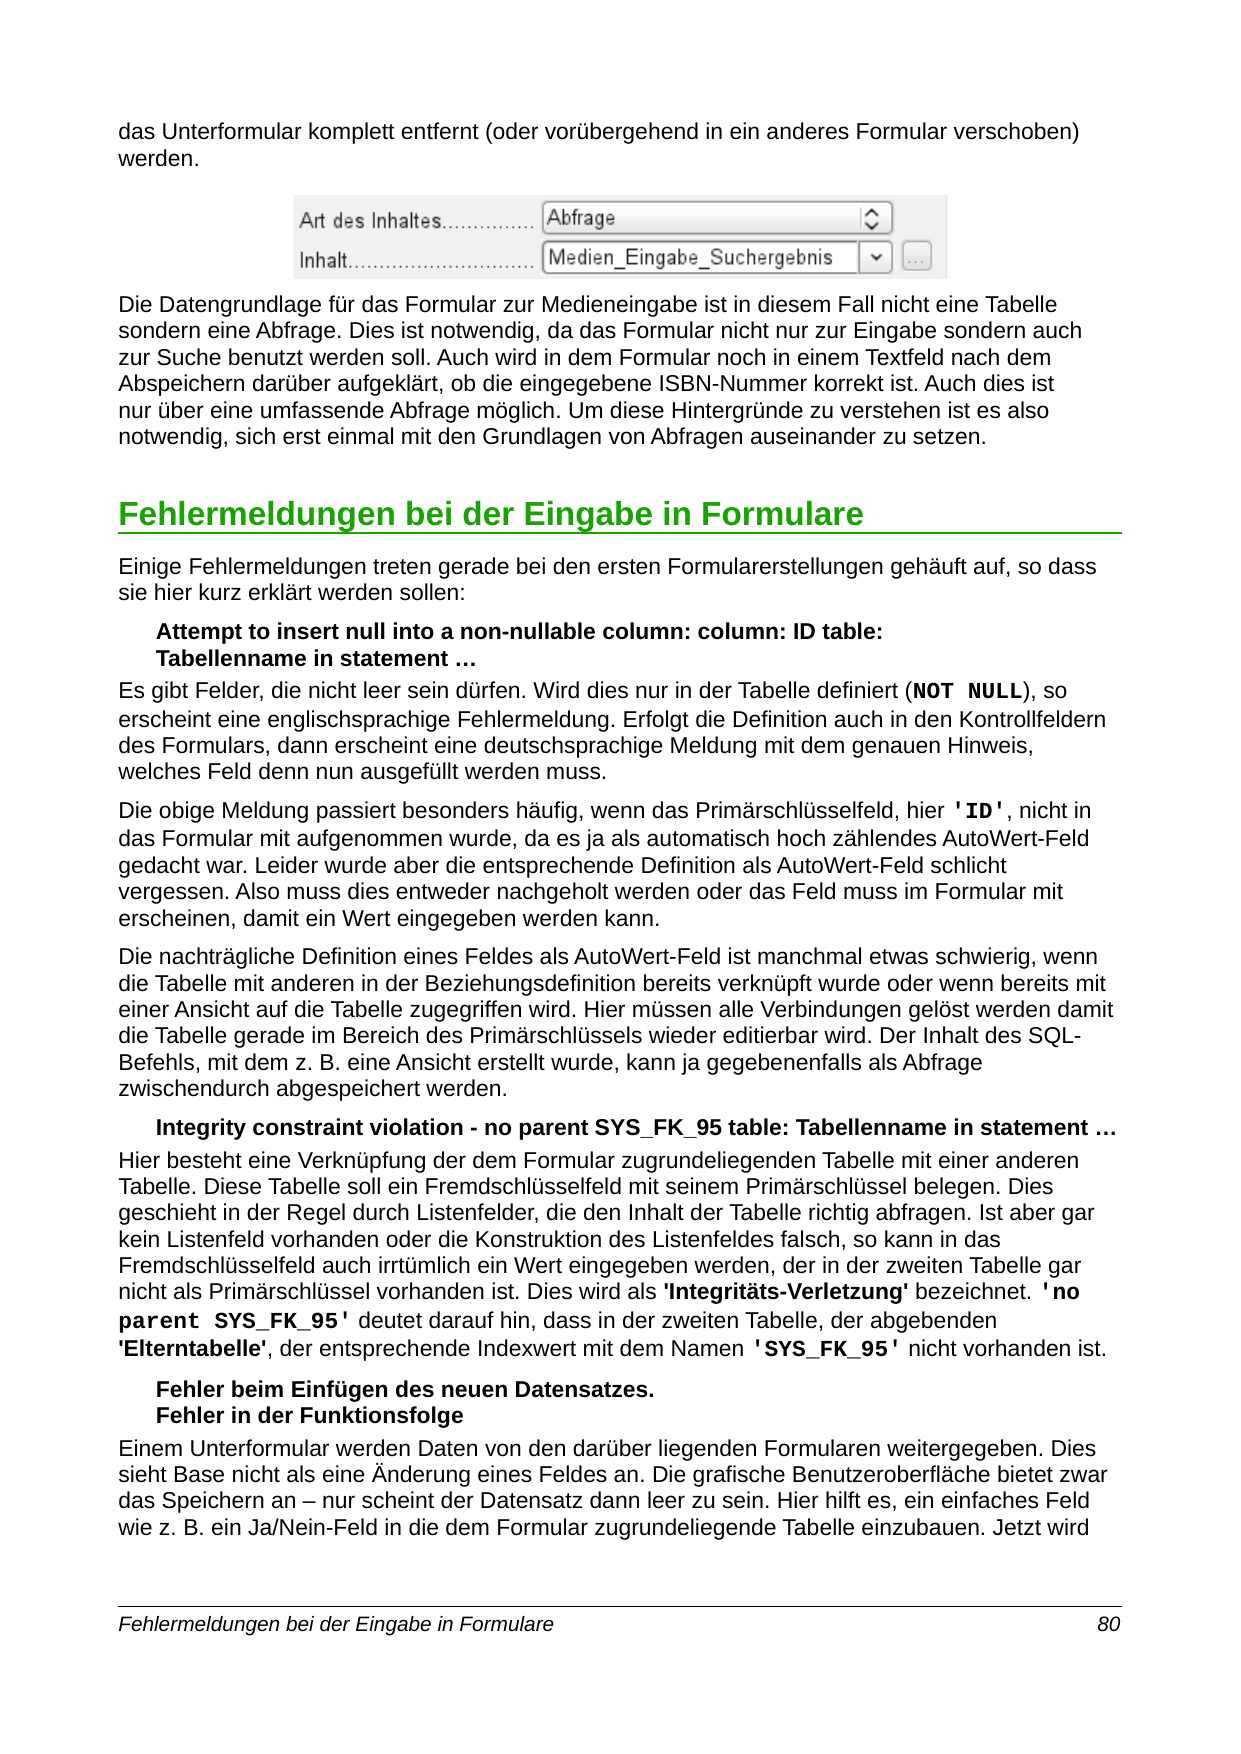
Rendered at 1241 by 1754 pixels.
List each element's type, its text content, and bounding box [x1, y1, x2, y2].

text Es gibt Felder, die nicht leer sein dürfen. Wird dies nur in der Tabelle definiert (NOT NULL), so erscheint eine englischsprachige Fehlermeldung. Erfolgt die Definition auch in den Kontrollfeldern des Formulars, dann erscheint eine deutschsprachige Meldung mit dem genauen Hinweis, welches Feld denn nun ausgefüllt werden muss. [118, 677, 1122, 784]
text Hier besteht eine Verknüpfung der dem Formular zugrundeliegenden Tabelle mit einer anderen Tabelle. Diese Tabelle soll ein Fremdschlüsselfeld mit seinem Primärschlüssel belegen. Dies geschieht in der Regel durch Listenfelder, die den Inhalt der Tabelle richtig abfragen. Ist aber gar kein Listenfeld vorhanden oder die Konstruktion des Listenfeldes falsch, so kann in das Fremdschlüsselfeld auch irrtümlich ein Wert eingegeben werden, der in der zweiten Tabelle gar nicht als Primärschlüssel vorhanden ist. Dies wird als 'Integritäts-Verletzung' bezeichnet. 'no parent SYS_FK_95' deutet darauf hin, dass in der zweiten Tabelle, der abgebenden 'Elterntabelle', der entsprechende Indexwert mit dem Namen 'SYS_FK_95' nicht vorhanden ist. [118, 1147, 1122, 1363]
text Die nachträgliche Definition eines Feldes als AutoWert-Feld ist manchmal etwas schwierig, wenn die Tabelle mit anderen in der Beziehungsdefinition bereits verknüpft wurde oder wenn bereits mit einer Ansicht auf die Tabelle zugegriffen wird. Hier müssen alle Verbindungen gelöst werden damit die Tabelle gerade im Bereich des Primärschlüssels wieder editierbar wird. Der Inhalt des SQL-Befehls, mit dem z. B. eine Ansicht erstellt wurde, kann ja gegebenenfalls als Abfrage zwischendurch abgespeichert werden. [118, 943, 1122, 1101]
text Einige Fehlermeldungen treten gerade bei den ersten Formularerstellungen gehäuft auf, so dass sie hier kurz erklärt werden sollen: [118, 553, 1122, 606]
subtitle Fehlermeldungen bei der Eingabe in Formulare [118, 494, 1122, 532]
text Einem Unterformular werden Daten von den darüber liegenden Formularen weitergegeben. Dies sieht Base nicht als eine Änderung eines Feldes an. Die grafische Benutzeroberfläche bietet zwar das Speichern an – nur scheint der Datensatz dann leer zu sein. Hier hilft es, ein einfaches Feld wie z. B. ein Ja/Nein-Feld in die dem Formular zugrundeliegende Tabelle einzubauen. Jetzt wird [118, 1435, 1122, 1540]
text Die obige Meldung passiert besonders häufig, wenn das Primärschlüsselfeld, hier 'ID', nicht in das Formular mit aufgenommen wurde, da es ja als automatisch hoch zählendes AutoWert-Feld gedacht war. Leider wurde aber die entsprechende Definition als AutoWert-Feld schlicht vergessen. Also muss dies entweder nachgeholt werden oder das Feld muss im Formular mit erscheinen, damit ein Wert eingegeben werden kann. [118, 797, 1122, 931]
text Attempt to insert null into a non-nullable column: column: ID table: Tabellenname in statement … [156, 618, 1122, 671]
text Die Datengrundlage für das Formular zur Medieneingabe ist in diesem Fall nicht eine Tabelle sondern eine Abfrage. Dies ist notwendig, da das Formular nicht nur zur Eingabe sondern auch zur Suche benutzt werden soll. Auch wird in dem Formular noch in einem Textfeld nach dem Abspeichern darüber aufgeklärt, ob die eingegebene ISBN-Nummer korrekt ist. Auch dies ist nur über eine umfassende Abfrage möglich. Um diese Hintergründe zu verstehen ist es also notwendig, sich erst einmal mit den Grundlagen von Abfragen auseinander zu setzen. [118, 291, 1122, 449]
picture [292, 195, 948, 279]
text Integrity constraint violation - no parent SYS_FK_95 table: Tabellenname in statement … [156, 1114, 1122, 1140]
text das Unterformular komplett entfernt (oder vorübergehend in ein anderes Formular verschoben) werden. [118, 118, 1122, 171]
text Fehler beim Einfügen des neuen Datensatzes. Fehler in der Funktionsfolge [156, 1376, 1122, 1428]
